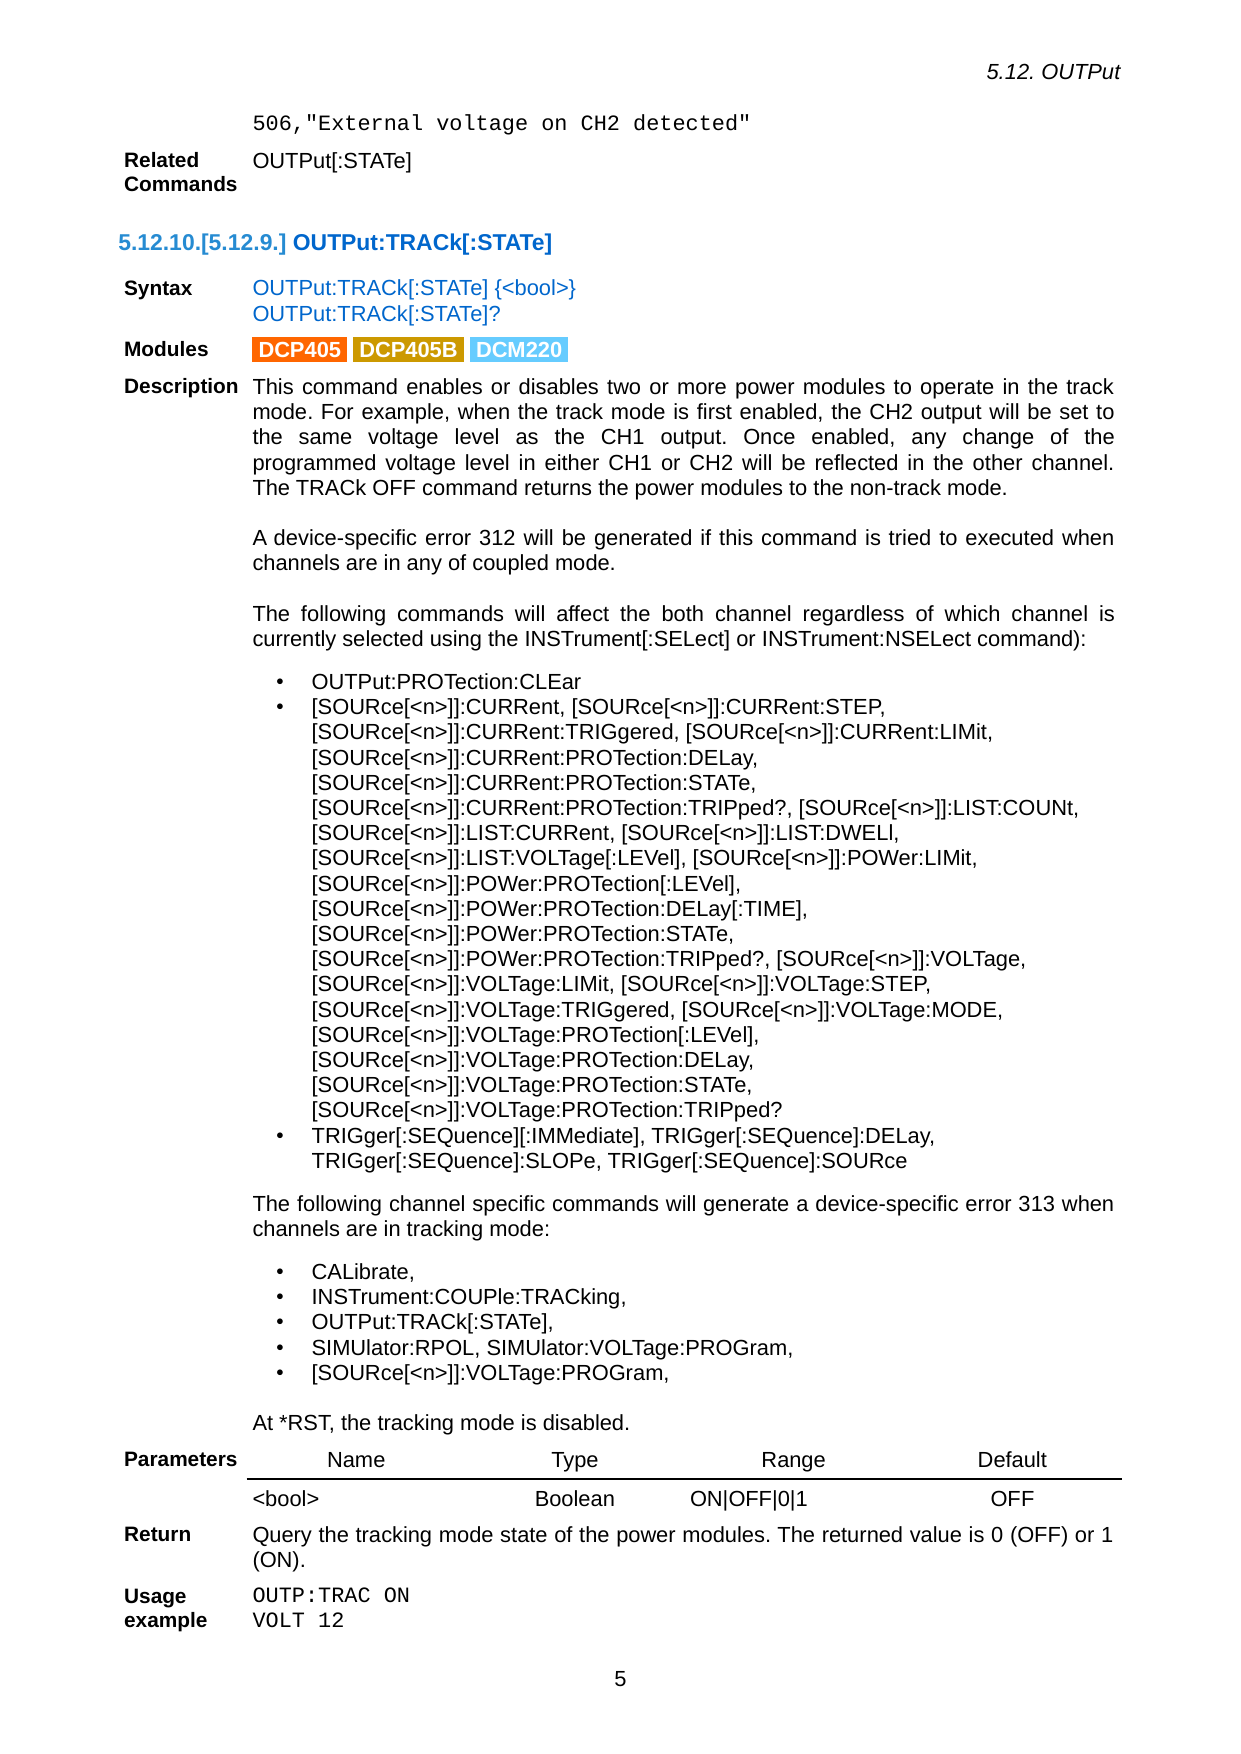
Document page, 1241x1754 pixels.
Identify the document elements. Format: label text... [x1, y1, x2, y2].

table_cell This command enables or disables two or more power modules to operate in the track mode. For example, when the track mode is first enabled, the CH2 output will be set to the same voltage level as the CH1 output. Once enabled, any change of the programmed voltage level in either CH1 or CH2 will be reflected in the other channel. The TRACk OFF command returns the power modules to the non-track mode. A device-specific error 312 will be generated if this command is tried to executed when channels are in any of coupled mode. The following commands will affect the both channel regardless of which channel is currently selected using the INSTrument[:SELect] or INSTrument:NSELect command): OUTPut:PROTection:CLEar [SOURce[<n>]]:CURRent, [SOURce[<n>]]:CURRent:STEP, [SOURce[<n>]]:CURRent:TRIGgered, [SOURce[<n>]]:CURRent:LIMit, [SOURce[<n>]]:CURRent:PROTection:DELay, [SOURce[<n>]]:CURRent:PROTection:STATe, [SOURce[<n>]]:CURRent:PROTection:TRIPped?, [SOURce[<n>]]:LIST:COUNt, [SOURce[<n>]]:LIST:CURRent, [SOURce[<n>]]:LIST:DWELl, [SOURce[<n>]]:LIST:VOLTage[:LEVel], [SOURce[<n>]]:POWer:LIMit, [SOURce[<n>]]:POWer:PROTection[:LEVel], [SOURce[<n>]]:POWer:PROTection:DELay[:TIME], [SOURce[<n>]]:POWer:PROTection:STATe, [SOURce[<n>]]:POWer:PROTection:TRIPped?, [SOURce[<n>]]:VOLTage, [SOURce[<n>]]:VOLTage:LIMit, [SOURce[<n>]]:VOLTage:STEP, [SOURce[<n>]]:VOLTage:TRIGgered, [SOURce[<n>]]:VOLTage:MODE, [SOURce[<n>]]:VOLTage:PROTection[:LEVel], [SOURce[<n>]]:VOLTage:PROTection:DELay, [SOURce[<n>]]:VOLTage:PROTection:STATe, [SOURce[<n>]]:VOLTage:PROTection:TRIPped? TRIGger[:SEQuence][:IMMediate], TRIGger[:SEQuence]:DELay, TRIGger[:SEQuence]:SLOPe, TRIGger[:SEQuence]:SOURce The following channel specific commands will generate a device-specific error 313 when channels are in tracking mode: CALibrate, INSTrument:COUPle:TRACking, OUTPut:TRACk[:STATe], SIMUlator:RPOL, SIMUlator:VOLTage:PROGram, [SOURce[<n>]]:VOLTage:PROGram, At *RST, the tracking mode is disabled. [247, 368, 1122, 1441]
table_cell OUTP:TRAC ON VOLT 12 [247, 1578, 1122, 1639]
table_cell Parameters [118, 1441, 247, 1516]
table_cell Related Commands [118, 143, 247, 202]
table_cell OUTPut[:STATe] [247, 143, 1122, 202]
table_cell Return [118, 1516, 247, 1578]
table_cell <bool> [247, 1480, 465, 1516]
table_cell [118, 106, 247, 142]
table_cell ON|OFF|0|1 [684, 1480, 903, 1516]
table_cell Default [903, 1441, 1122, 1478]
table_cell 506,"External voltage on CH2 detected" [247, 106, 1122, 142]
table_cell OFF [903, 1480, 1122, 1516]
table_cell Range [684, 1441, 903, 1478]
table_header OUTPut:TRACk[:STATe] {<bool>} OUTPut:TRACk[:STATe]? [247, 270, 1122, 331]
table_cell Name [247, 1441, 465, 1478]
table_cell Boolean [465, 1480, 684, 1516]
table_cell DCP405 DCP405B DCM220 [247, 331, 1122, 368]
table_header Syntax [118, 270, 247, 331]
table_cell Type [465, 1441, 684, 1478]
subtitle OUTPut:TRACk[:STATe] [118, 228, 1122, 255]
table_cell Modules [118, 331, 247, 368]
table_cell Usage example [118, 1578, 247, 1639]
table_cell Description [118, 368, 247, 1441]
table_cell Query the tracking mode state of the power modules. The returned value is 0 (OFF) or 1 (ON). [247, 1516, 1122, 1578]
